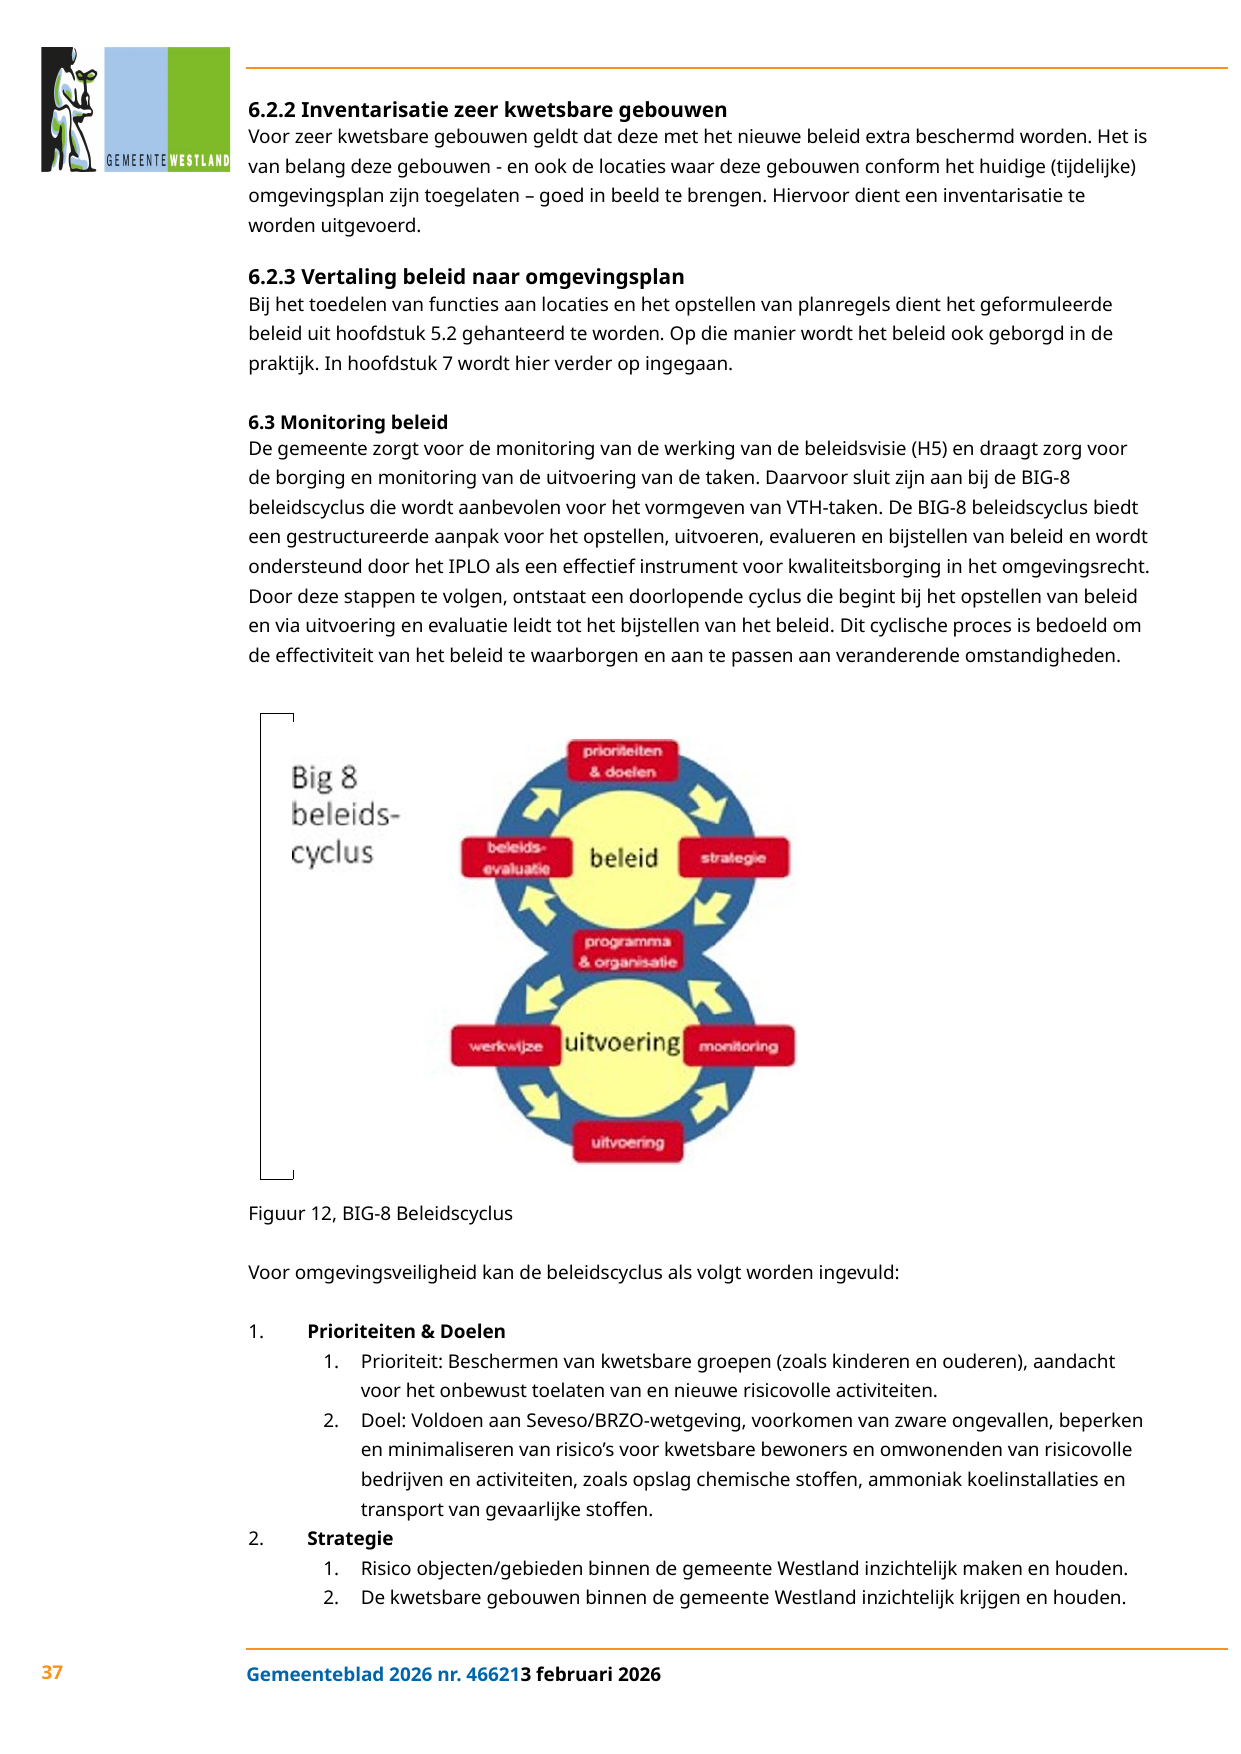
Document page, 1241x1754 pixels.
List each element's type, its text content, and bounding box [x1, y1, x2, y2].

text 6.3 Monitoring beleid [248, 409, 1152, 435]
text Bij het toedelen van functies aan locaties en het opstellen van planregels dient het geformuleerde beleid uit hoofdstuk 5.2 gehanteerd te worden. Op die manier wordt het beleid ook geborgd in de praktijk. In hoofdstuk 7 wordt hier verder op ingegaan. [248, 291, 1152, 376]
text 6.2.2 Inventarisatie zeer kwetsbare gebouwen [248, 95, 1152, 123]
text De gemeente zorgt voor de monitoring van de werking van de beleidsvisie (H5) en draagt zorg voor de borging en monitoring van de uitvoering van de taken. Daarvoor sluit zijn aan bij de BIG-8 beleidscyclus die wordt aanbevolen voor het vormgeven van VTH-taken. De BIG-8 beleidscyclus biedt een gestructureerde aanpak voor het opstellen, uitvoeren, evalueren en bijstellen van beleid en wordt ondersteund door het IPLO als een effectief instrument voor kwaliteitsborging in het omgevingsrecht. Door deze stappen te volgen, ontstaat een doorlopende cyclus die begint bij het opstellen van beleid en via uitvoering en evaluatie leidt tot het bijstellen van het beleid. Dit cyclische proces is bedoeld om de effectiviteit van het beleid te waarborgen en aan te passen aan veranderende omstandigheden. [248, 435, 1152, 668]
picture [41, 47, 231, 172]
text Voor zeer kwetsbare gebouwen geldt dat deze met het nieuwe beleid extra beschermd worden. Het is van belang deze gebouwen - en ook de locaties waar deze gebouwen conform het huidige (tijdelijke) omgevingsplan zijn toegelaten – goed in beeld te brengen. Hiervoor dient een inventarisatie te worden uitgevoerd. [248, 123, 1152, 238]
list Prioriteit: Beschermen van kwetsbare groepen (zoals kinderen en ouderen), aandacht voor het onbewust toelaten van en nieuwe risicovolle activiteiten. [323, 1348, 1152, 1403]
list Doel: Voldoen aan Seveso/BRZO-wetgeving, voorkomen van zware ongevallen, beperken en minimaliseren van risico’s voor kwetsbare bewoners en omwonenden van risicovolle bedrijven en activiteiten, zoals opslag chemische stoffen, ammoniak koelinstallaties en transport van gevaarlijke stoffen. [323, 1407, 1152, 1521]
list Prioriteiten & Doelen [248, 1318, 1152, 1344]
picture [268, 722, 801, 1170]
text 6.2.3 Vertaling beleid naar omgevingsplan [248, 262, 1152, 291]
list De kwetsbare gebouwen binnen de gemeente Westland inzichtelijk krijgen en houden. [323, 1584, 1152, 1610]
list Risico objecten/gebieden binnen de gemeente Westland inzichtelijk maken en houden. [323, 1555, 1152, 1581]
text Figuur 12, BIG-8 Beleidscyclus [248, 1200, 1152, 1226]
text Voor omgevingsveiligheid kan de beleidscyclus als volgt worden ingevuld: [248, 1259, 1152, 1285]
list Strategie [248, 1525, 1152, 1551]
